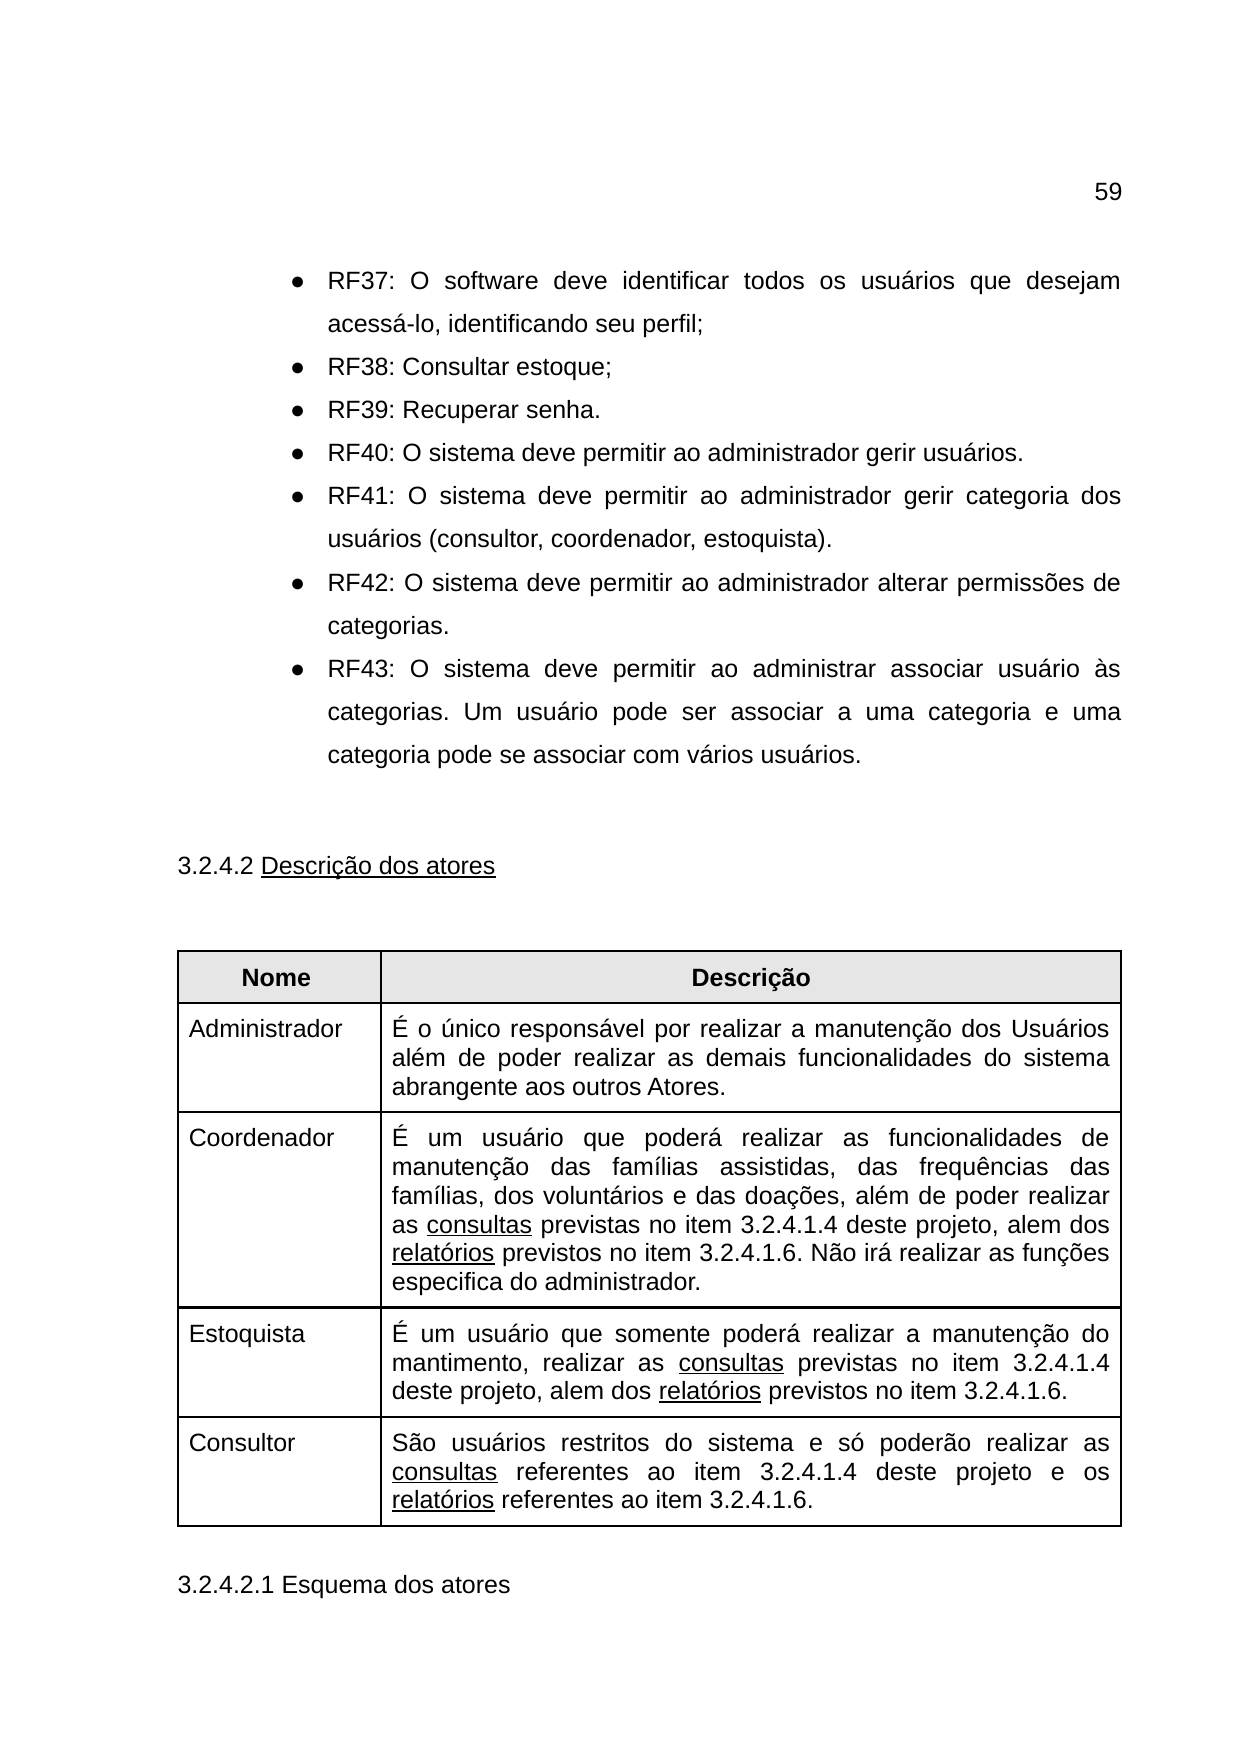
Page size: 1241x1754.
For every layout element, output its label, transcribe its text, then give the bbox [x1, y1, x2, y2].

table_cell É o único responsável por realizar a manutenção dos Usuários além de poder realizar as demais funcionalidades do sistema abrangente aos outros Atores. [382, 1004, 1120, 1111]
table_header Descrição [382, 952, 1120, 1002]
list RF40: O sistema deve permitir ao administrador gerir usuários. [290, 438, 1122, 467]
list RF41: O sistema deve permitir ao administrador gerir categoria dos usuários (consultor, coordenador, estoquista). [290, 481, 1122, 553]
list RF38: Consultar estoque; [290, 352, 1122, 381]
list RF42: O sistema deve permitir ao administrador alterar permissões de categorias. [290, 568, 1122, 639]
text 3.2.4.2.1 Esquema dos atores [177, 1570, 1122, 1599]
table_cell É um usuário que somente poderá realizar a manutenção do mantimento, realizar as consultas previstas no item 3.2.4.1.4 deste projeto, alem dos relatórios previstos no item 3.2.4.1.6. [382, 1309, 1120, 1416]
table_header Nome [179, 952, 380, 1002]
subtitle 3.2.4.2 Descrição dos atores [177, 851, 1122, 880]
table_cell Estoquista [179, 1309, 380, 1416]
table_cell É um usuário que poderá realizar as funcionalidades de manutenção das famílias assistidas, das frequências das famílias, dos voluntários e das doações, além de poder realizar as consultas previstas no item 3.2.4.1.4 deste projeto, alem dos relatórios previstos no item 3.2.4.1.6. Não irá realizar as funções especifica do administrador. [382, 1113, 1120, 1306]
list RF43: O sistema deve permitir ao administrar associar usuário às categorias. Um usuário pode ser associar a uma categoria e uma categoria pode se associar com vários usuários. [290, 654, 1122, 769]
table_cell Coordenador [179, 1113, 380, 1306]
list RF37: O software deve identificar todos os usuários que desejam acessá-lo, identificando seu perfil; [290, 266, 1122, 338]
table_cell São usuários restritos do sistema e só poderão realizar as consultas referentes ao item 3.2.4.1.4 deste projeto e os relatórios referentes ao item 3.2.4.1.6. [382, 1418, 1120, 1525]
table_cell Consultor [179, 1418, 380, 1525]
table_cell Administrador [179, 1004, 380, 1111]
list RF39: Recuperar senha. [290, 395, 1122, 424]
